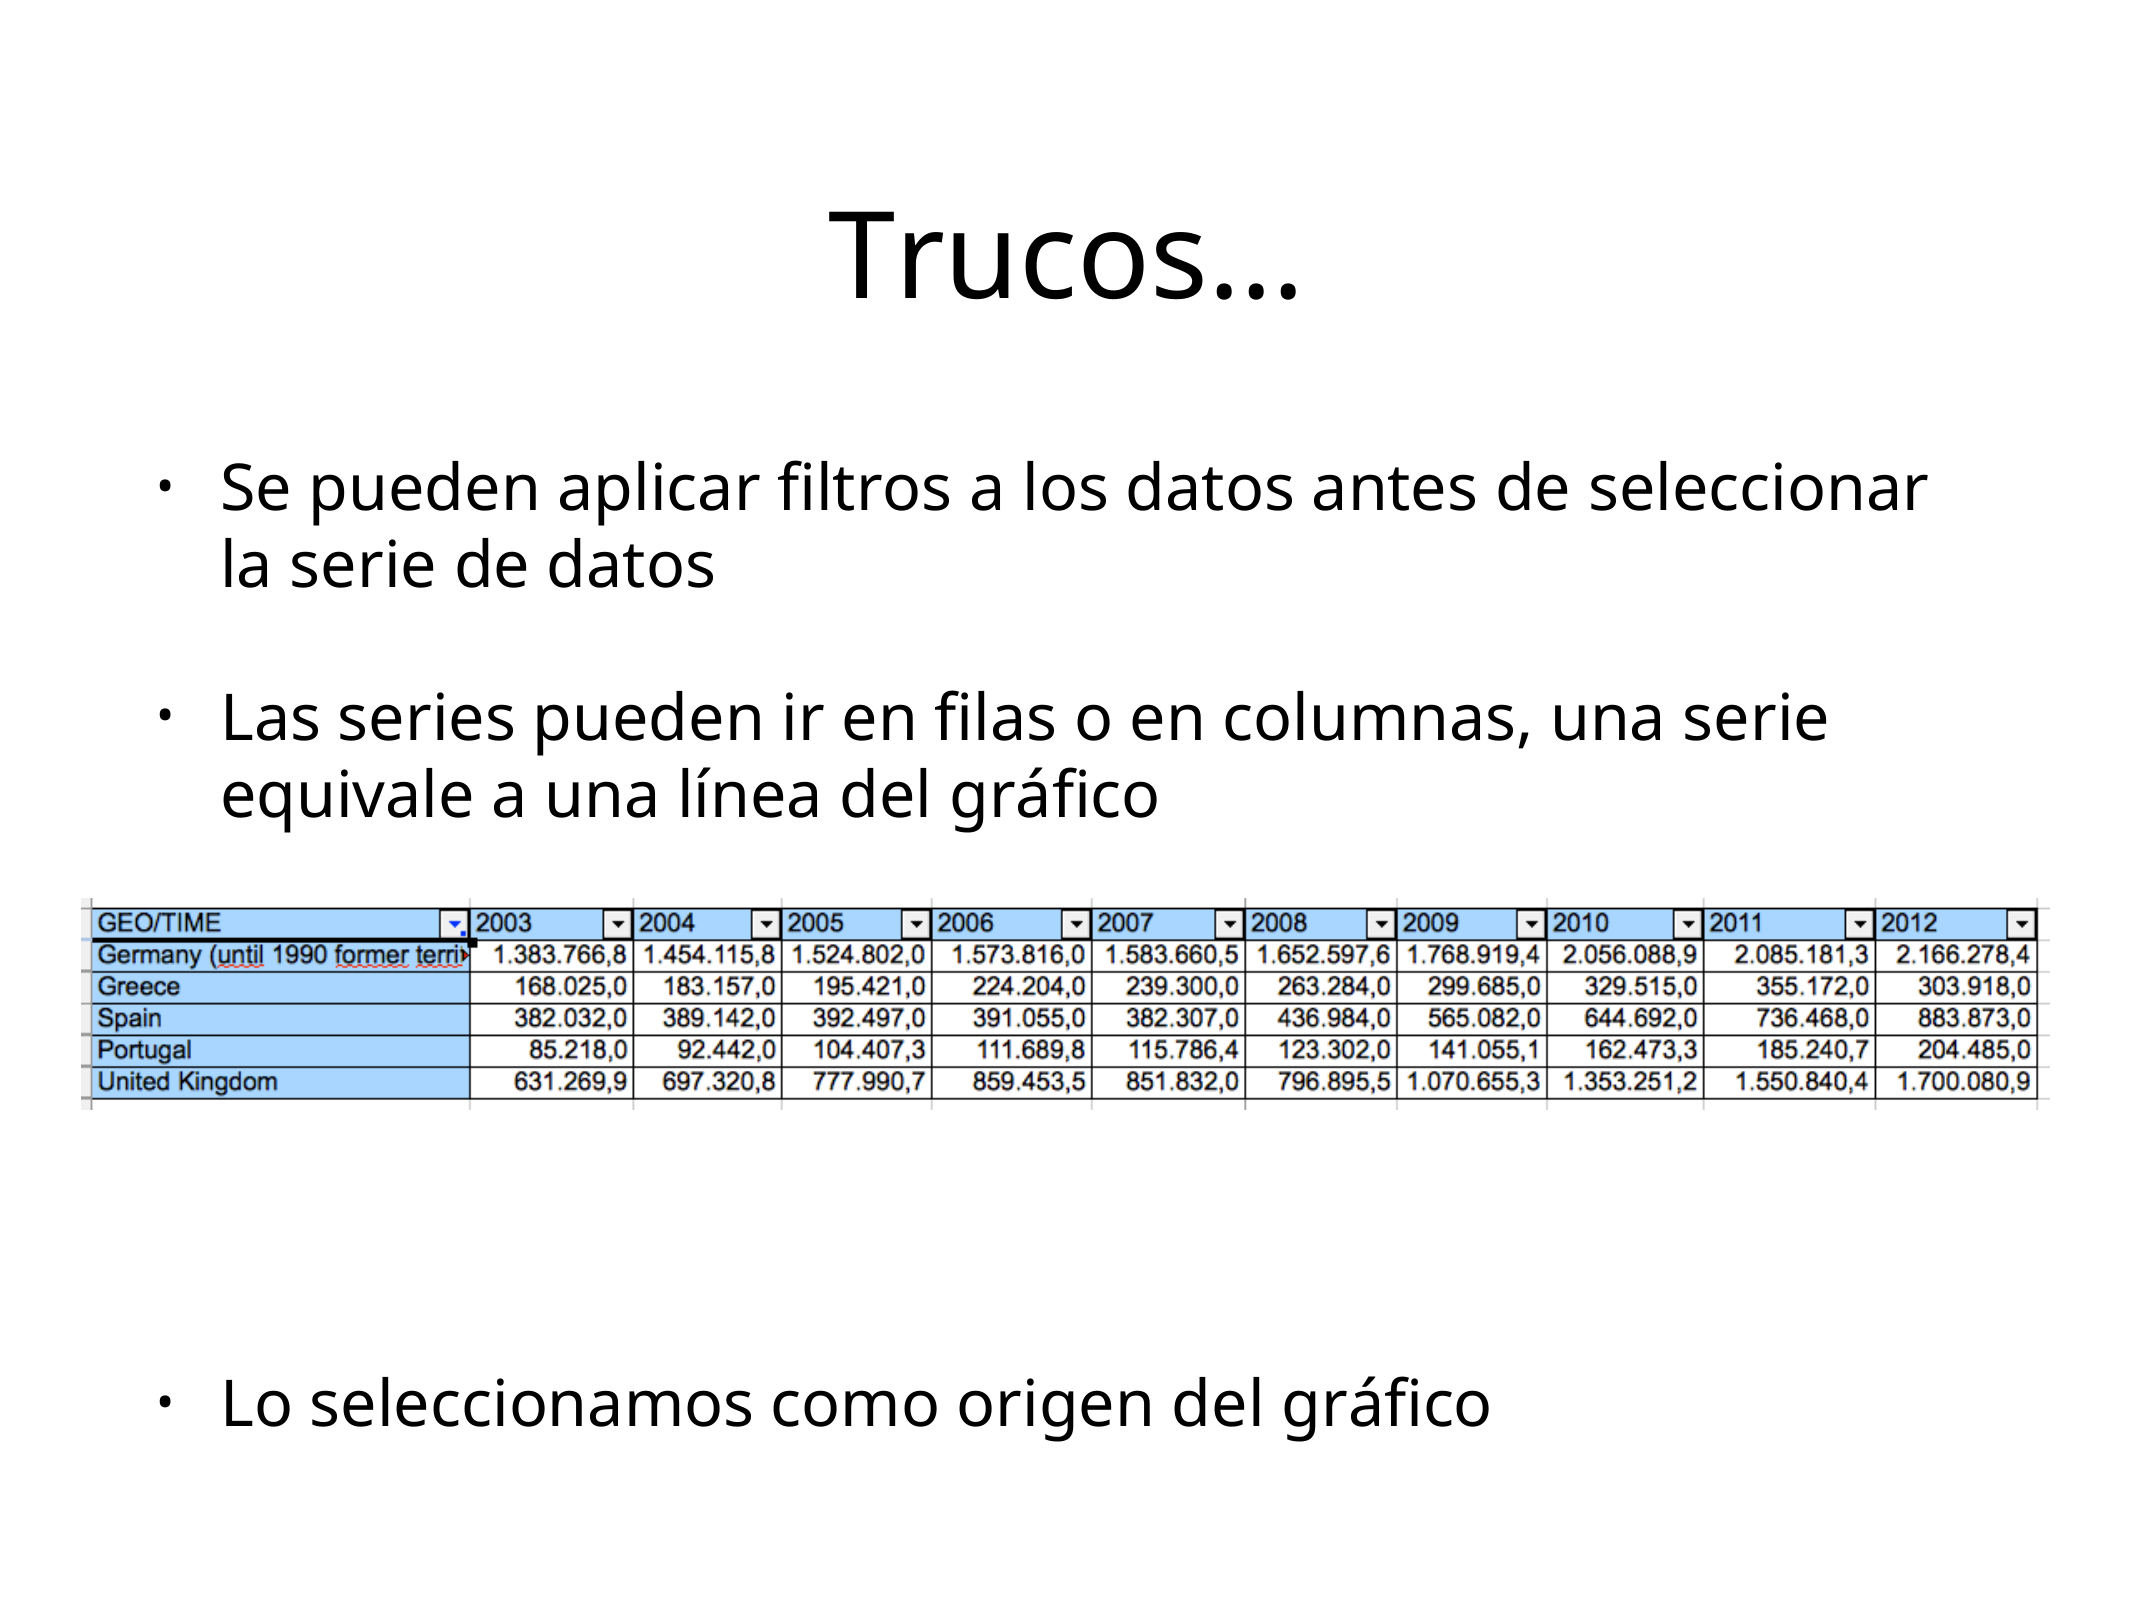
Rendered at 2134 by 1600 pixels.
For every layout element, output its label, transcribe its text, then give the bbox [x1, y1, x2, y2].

title Trucos... [156, 72, 1978, 427]
list Se pueden aplicar filtros a los datos antes de seleccionar la serie de datos Las series pueden ir en filas o en columnas, una serie equivale a una línea del gráfico Aplicamos filtro automático: Lo seleccionamos como origen del gráfico [156, 427, 1978, 898]
list Se pueden aplicar filtros a los datos antes de seleccionar la serie de datos Las series pueden ir en filas o en columnas, una serie equivale a una línea del gráfico Aplicamos filtro automático: Lo seleccionamos como origen del gráfico [156, 1110, 1978, 1459]
picture [81, 898, 2050, 1110]
